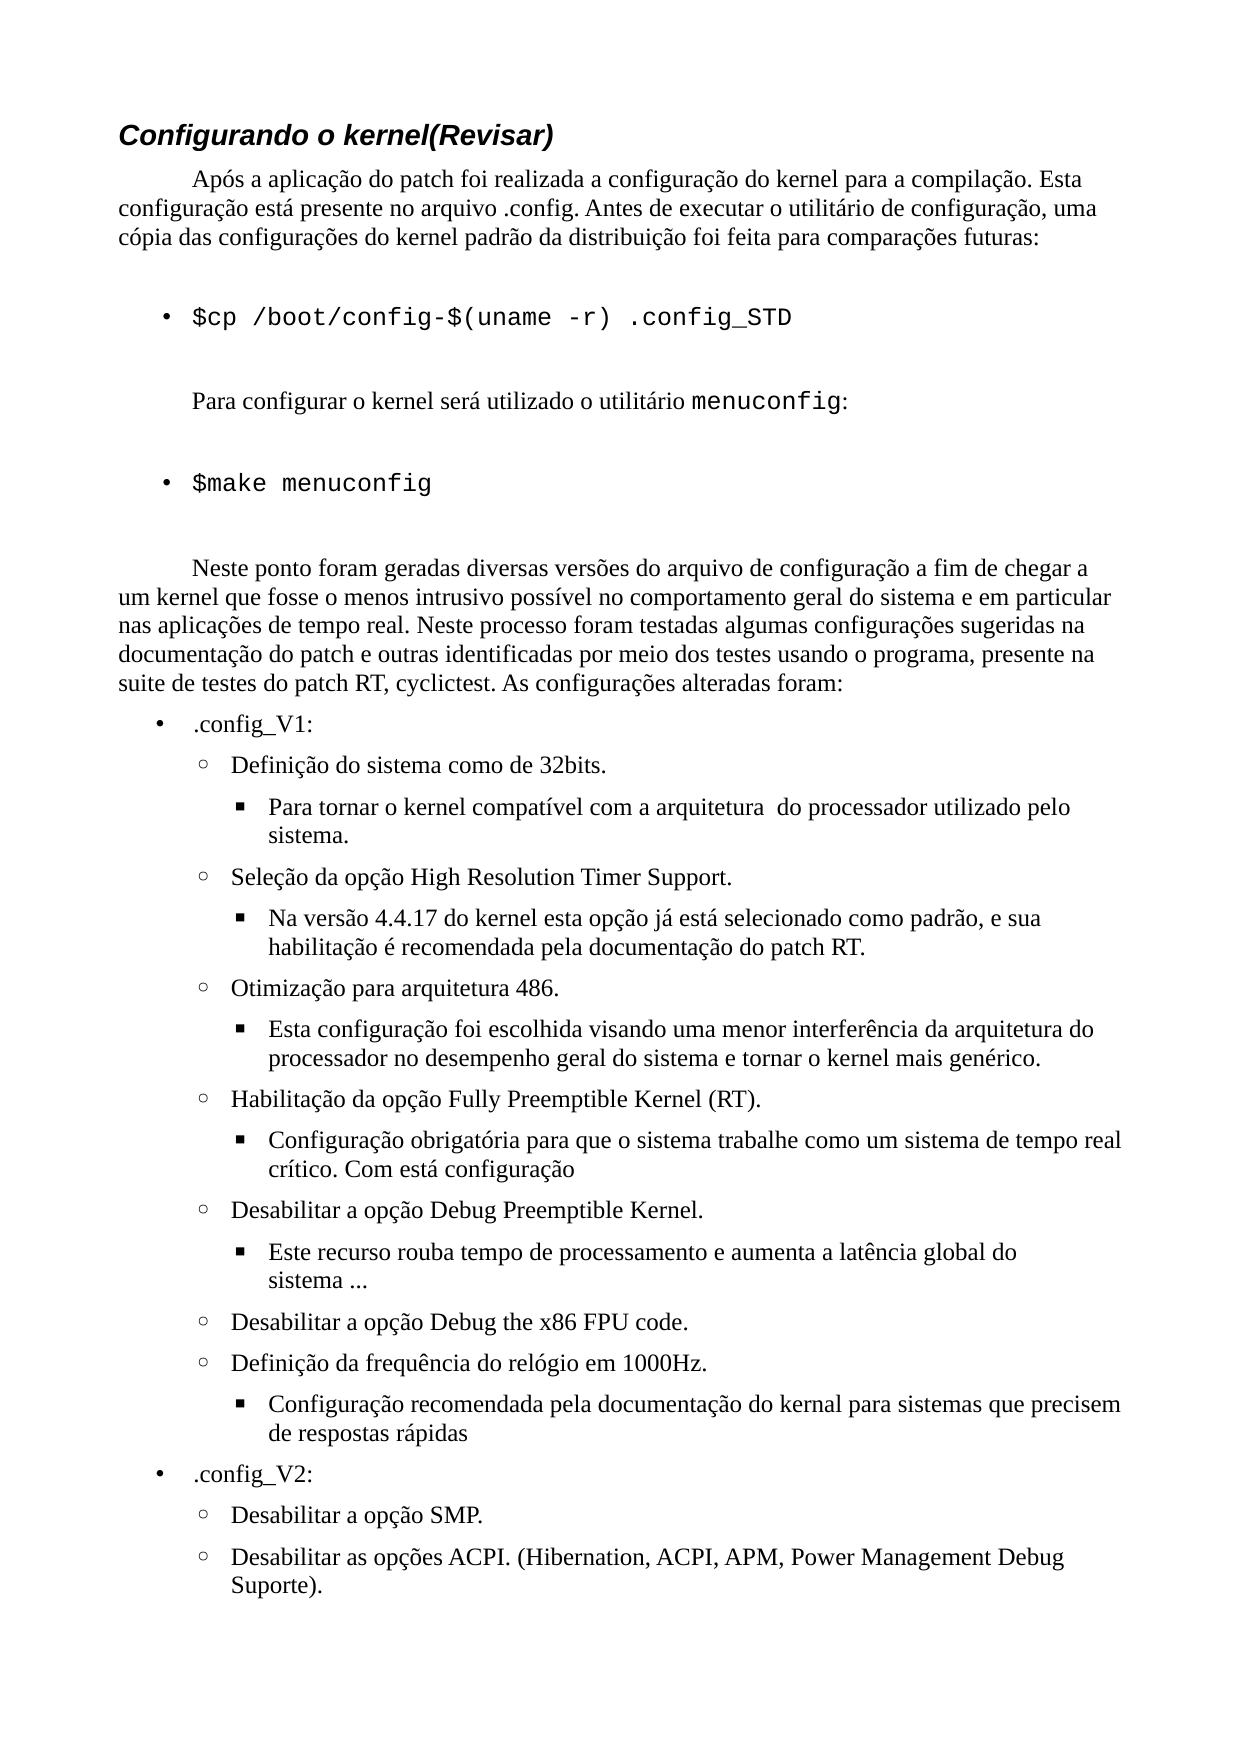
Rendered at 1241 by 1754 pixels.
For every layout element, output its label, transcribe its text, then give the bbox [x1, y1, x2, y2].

list .config_V1: [156, 709, 1122, 738]
list Na versão 4.4.17 do kernel esta opção já está selecionado como padrão, e sua habilitação é recomendada pela documentação do patch RT. [231, 903, 1122, 960]
list Configuração recomendada pela documentação do kernal para sistemas que precisem de respostas rápidas [231, 1389, 1122, 1447]
list Definição do sistema como de 32bits. [193, 750, 1122, 779]
list Configuração obrigatória para que o sistema trabalhe como um sistema de tempo real crítico. Com está configuração [231, 1125, 1122, 1183]
text Para configurar o kernel será utilizado o utilitário menuconfig: [118, 386, 1122, 417]
list Esta configuração foi escolhida visando uma menor interferência da arquitetura do processador no desempenho geral do sistema e tornar o kernel mais genérico. [231, 1014, 1122, 1072]
list Desabilitar as opções ACPI. (Hibernation, ACPI, APM, Power Management Debug Suporte). [193, 1542, 1122, 1599]
list $make menuconfig [162, 471, 1122, 499]
text Neste ponto foram geradas diversas versões do arquivo de configuração a fim de chegar a um kernel que fosse o menos intrusivo possível no comportamento geral do sistema e em particular nas aplicações de tempo real. Neste processo foram testadas algumas configurações sugeridas na documentação do patch e outras identificadas por meio dos testes usando o programa, presente na suite de testes do patch RT, cyclictest. As configurações alteradas foram: [118, 553, 1122, 697]
list Desabilitar a opção Debug Preemptible Kernel. [193, 1195, 1122, 1224]
list .config_V2: [156, 1459, 1122, 1488]
subtitle Configurando o kernel(Revisar) [118, 118, 1122, 152]
list Otimização para arquitetura 486. [193, 973, 1122, 1002]
list $cp /boot/config-$(uname -r) .config_STD [162, 304, 1122, 332]
list Habilitação da opção Fully Preemptible Kernel (RT). [193, 1084, 1122, 1113]
text Após a aplicação do patch foi realizada a configuração do kernel para a compilação. Esta configuração está presente no arquivo .config. Antes de executar o utilitário de configuração, uma cópia das configurações do kernel padrão da distribuição foi feita para comparações futuras: [118, 164, 1122, 250]
list Seleção da opção High Resolution Timer Support. [193, 862, 1122, 890]
list Definição da frequência do relógio em 1000Hz. [193, 1348, 1122, 1377]
list Desabilitar a opção Debug the x86 FPU code. [193, 1307, 1122, 1335]
list Desabilitar a opção SMP. [193, 1500, 1122, 1529]
list Para tornar o kernel compatível com a arquitetura do processador utilizado pelo sistema. [231, 792, 1122, 849]
list Este recurso rouba tempo de processamento e aumenta a latência global do sistema ... [231, 1237, 1122, 1294]
